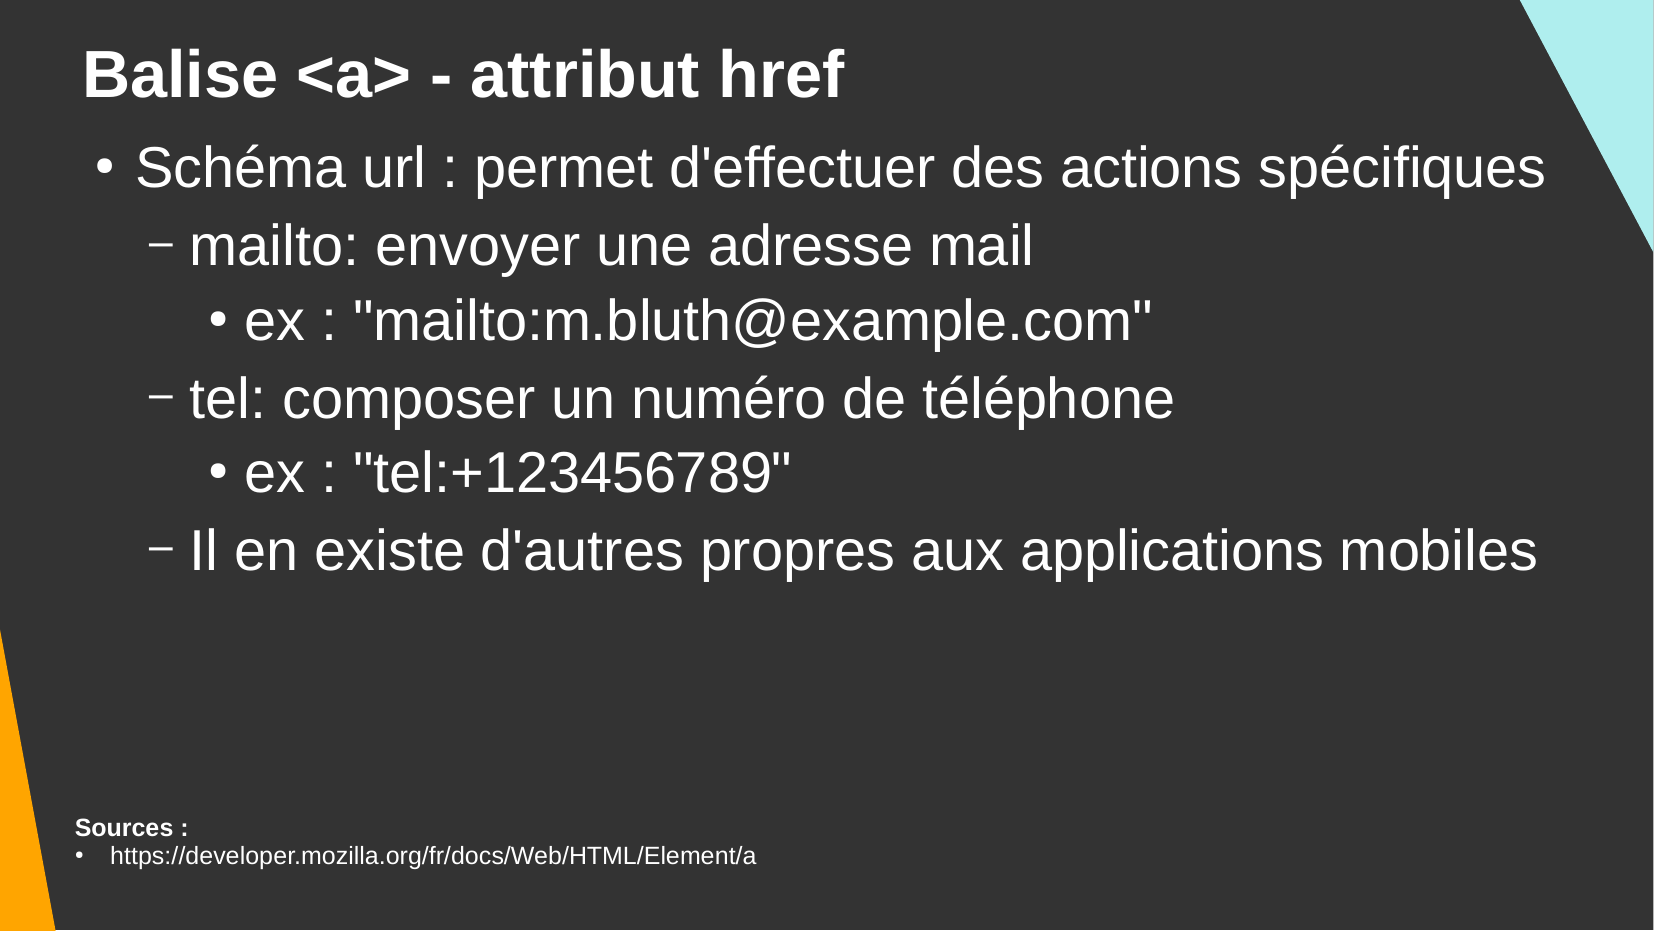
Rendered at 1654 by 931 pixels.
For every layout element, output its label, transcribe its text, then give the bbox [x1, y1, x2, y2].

title Balise <a> - attribut href [82, 37, 1571, 114]
text_box Sources : https://developer.mozilla.org/fr/docs/Web/HTML/Element/a [60, 806, 1546, 931]
list Schéma url : permet d'effectuer des actions spécifiques mailto: envoyer une adresse mail ex : "mailto:m.bluth@example.com" tel: composer un numéro de téléphone ex : "tel:+123456789" Il en existe d'autres propres aux applications mobiles [80, 135, 1605, 591]
text_box [1519, 0, 1654, 254]
text_box [0, 629, 56, 931]
